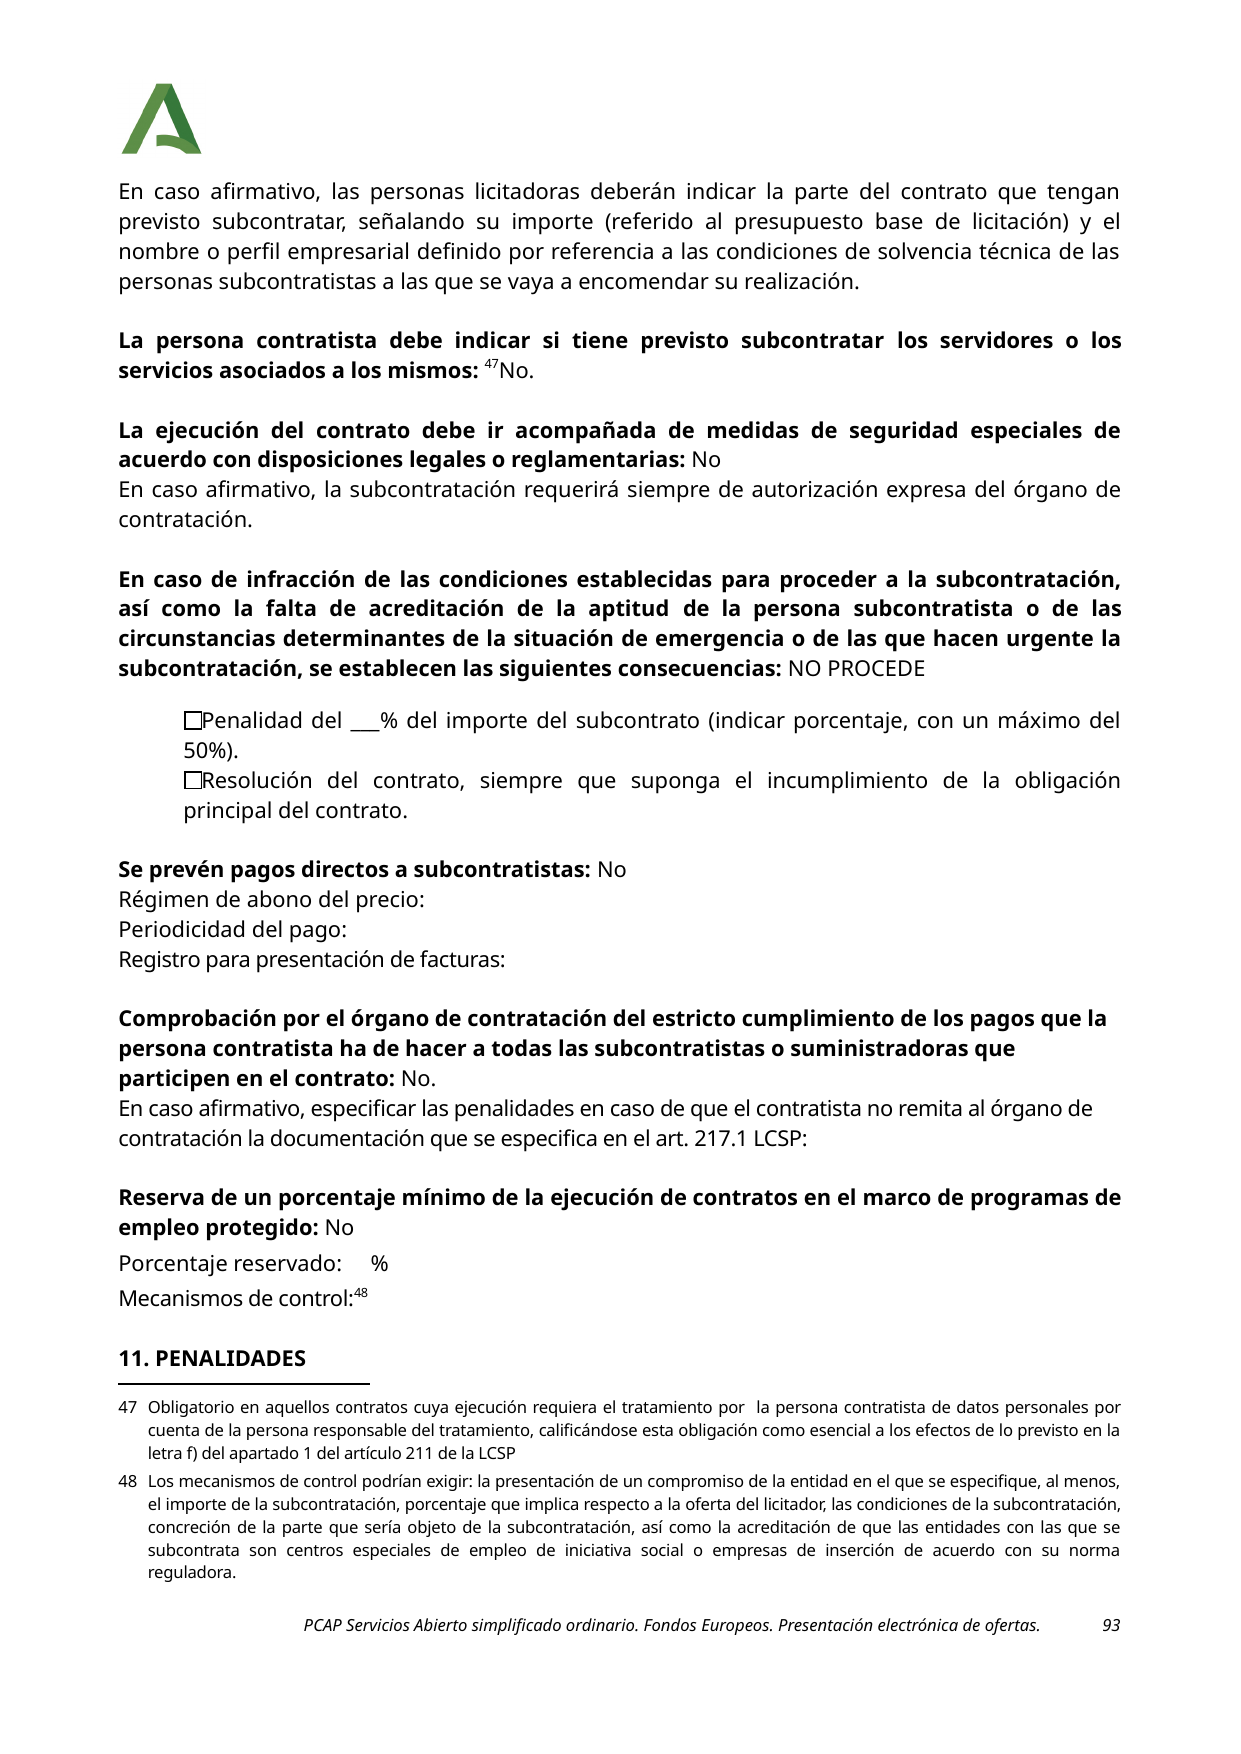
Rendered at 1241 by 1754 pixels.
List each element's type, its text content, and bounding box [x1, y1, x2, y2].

text Mecanismos de control: [118, 1283, 1122, 1313]
text 11. PENALIDADES [118, 1343, 1122, 1373]
text En caso de infracción de las condiciones establecidas para proceder a la subcontratación, así como la falta de acreditación de la aptitud de la persona subcontratista o de las circunstancias determinantes de la situación de emergencia o de las que hacen urgente la subcontratación, se establecen las siguientes consecuencias: NO PROCEDE [118, 564, 1122, 683]
text Penalidad del ___% del importe del subcontrato (indicar porcentaje, con un máximo del 50%). [183, 706, 1122, 765]
text Obligatorio en aquellos contratos cuya ejecución requiera el tratamiento por la persona contratista de datos personales por cuenta de la persona responsable del tratamiento, calificándose esta obligación como esencial a los efectos de lo previsto en la letra f) del apartado 1 del artículo 211 de la LCSP [118, 1396, 1122, 1464]
text Porcentaje reservado: % [118, 1248, 1122, 1277]
text La persona contratista debe indicar si tiene previsto subcontratar los servidores o los servicios asociados a los mismos: No. [118, 325, 1122, 385]
text Reserva de un porcentaje mínimo de la ejecución de contratos en el marco de programas de empleo protegido: No [118, 1182, 1122, 1242]
text Periodicidad del pago: [118, 914, 1122, 944]
picture [117, 79, 206, 158]
text Se prevén pagos directos a subcontratistas: No [118, 854, 1122, 884]
text Los mecanismos de control podrían exigir: la presentación de un compromiso de la entidad en el que se especifique, al menos, el importe de la subcontratación, porcentaje que implica respecto a la oferta del licitador, las condiciones de la subcontratación, concreción de la parte que sería objeto de la subcontratación, así como la acreditación de que las entidades con las que se subcontrata son centros especiales de empleo de iniciativa social o empresas de inserción de acuerdo con su norma reguladora. [118, 1470, 1122, 1584]
text Registro para presentación de facturas: [118, 944, 1122, 974]
text En caso afirmativo, las personas licitadoras deberán indicar la parte del contrato que tengan previsto subcontratar, señalando su importe (referido al presupuesto base de licitación) y el nombre o perfil empresarial definido por referencia a las condiciones de solvencia técnica de las personas subcontratistas a las que se vaya a encomendar su realización. [118, 176, 1122, 296]
text La ejecución del contrato debe ir acompañada de medidas de seguridad especiales de acuerdo con disposiciones legales o reglamentarias: No [118, 415, 1122, 474]
text En caso afirmativo, especificar las penalidades en caso de que el contratista no remita al órgano de contratación la documentación que se especifica en el art. 217.1 LCSP: [118, 1093, 1122, 1152]
text Comprobación por el órgano de contratación del estricto cumplimiento de los pagos que la persona contratista ha de hacer a todas las subcontratistas o suministradoras que participen en el contrato: No. [118, 1003, 1122, 1093]
text Régimen de abono del precio: [118, 884, 1122, 914]
text En caso afirmativo, la subcontratación requerirá siempre de autorización expresa del órgano de contratación. [118, 474, 1122, 534]
text Resolución del contrato, siempre que suponga el incumplimiento de la obligación principal del contrato. [183, 765, 1122, 825]
